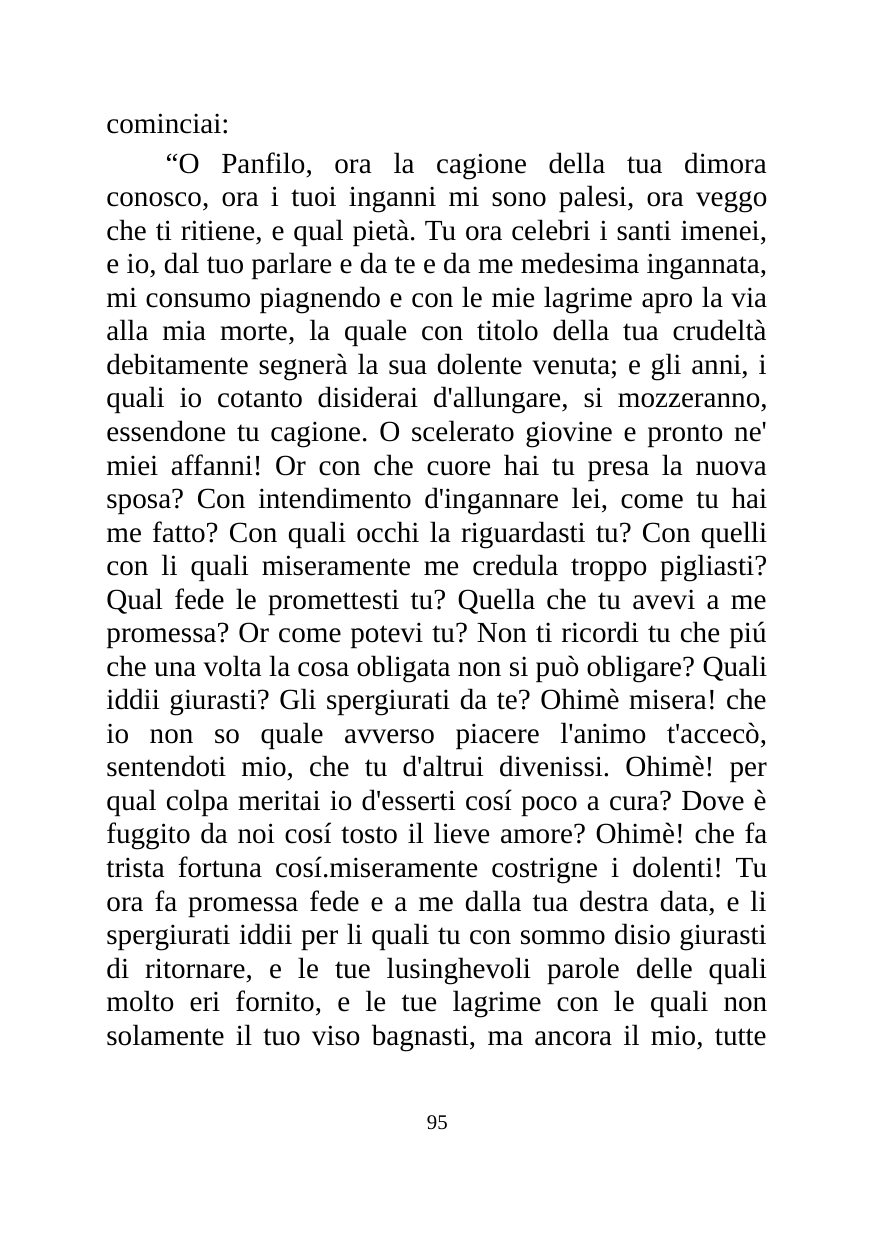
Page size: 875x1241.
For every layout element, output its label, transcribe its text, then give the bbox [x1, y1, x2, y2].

text “O Panfilo, ora la cagione della tua dimora conosco, ora i tuoi inganni mi sono palesi, ora veggo che ti ritiene, e qual pietà. Tu ora celebri i santi imenei, e io, dal tuo parlare e da te e da me medesima ingannata, mi consumo piagnendo e con le mie lagrime apro la via alla mia morte, la quale con titolo della tua crudeltà debitamente segnerà la sua dolente venuta; e gli anni, i quali io cotanto disiderai d'allungare, si mozzeranno, essendone tu cagione. O scelerato giovine e pronto ne' miei affanni! Or con che cuore hai tu presa la nuova sposa? Con intendimento d'ingannare lei, come tu hai me fatto? Con quali occhi la riguardasti tu? Con quelli con li quali miseramente me credula troppo pigliasti? Qual fede le promettesti tu? Quella che tu avevi a me promessa? Or come potevi tu? Non ti ricordi tu che piú che una volta la cosa obligata non si può obligare? Quali iddii giurasti? Gli spergiurati da te? Ohimè misera! che io non so quale avverso piacere l'animo t'accecò, sentendoti mio, che tu d'altrui divenissi. Ohimè! per qual colpa meritai io d'esserti cosí poco a cura? Dove è fuggito da noi cosí tosto il lieve amore? Ohimè! che fa trista fortuna cosí.miseramente costrigne i dolenti! Tu ora fa promessa fede e a me dalla tua destra data, e li spergiurati iddii per li quali tu con sommo disio giurasti di ritornare, e le tue lusinghevoli parole delle quali molto eri fornito, e le tue lagrime con le quali non solamente il tuo viso bagnasti, ma ancora il mio, tutte [106, 146, 768, 1051]
text cominciai: [106, 106, 768, 140]
